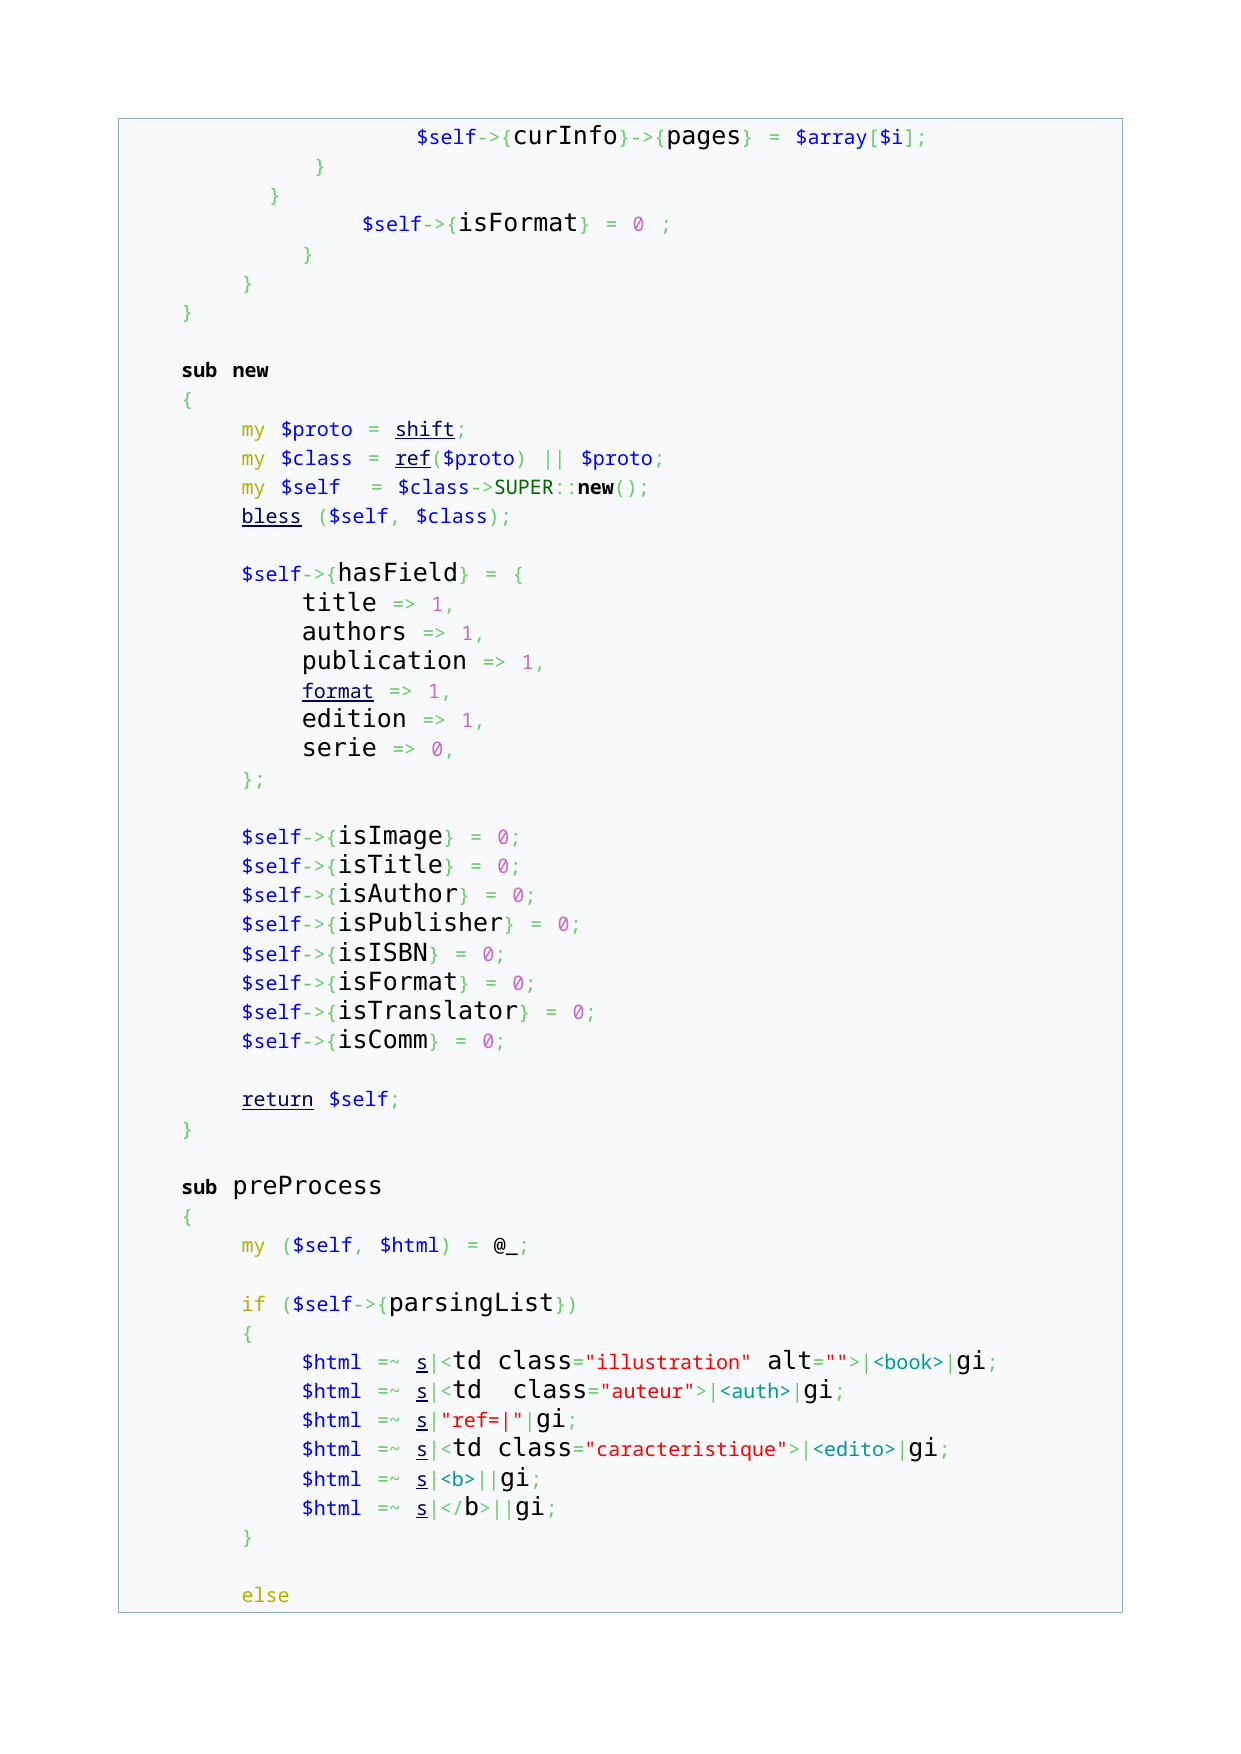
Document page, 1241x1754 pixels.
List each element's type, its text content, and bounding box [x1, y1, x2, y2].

table_header $self->{curInfo}->{pages} = $array[$i]; } } $self->{isFormat} = 0 ; } } } sub new { my $proto = shift; my $class = ref($proto) || $proto; my $self = $class->SUPER::new(); bless ($self, $class); $self->{hasField} = { title => 1, authors => 1, publication => 1, format => 1, edition => 1, serie => 0, }; $self->{isImage} = 0; $self->{isTitle} = 0; $self->{isAuthor} = 0; $self->{isPublisher} = 0; $self->{isISBN} = 0; $self->{isFormat} = 0; $self->{isTranslator} = 0; $self->{isComm} = 0; return $self; } sub preProcess { my ($self, $html) = @_; if ($self->{parsingList}) { $html =~ s|<td class="illustration" alt="">|<book>|gi; $html =~ s|<td class="auteur">|<auth>|gi; $html =~ s|"ref=|"|gi; $html =~ s|<td class="caracteristique">|<edito>|gi; $html =~ s|<b>||gi; $html =~ s|</b>||gi; } else [119, 119, 1122, 1612]
